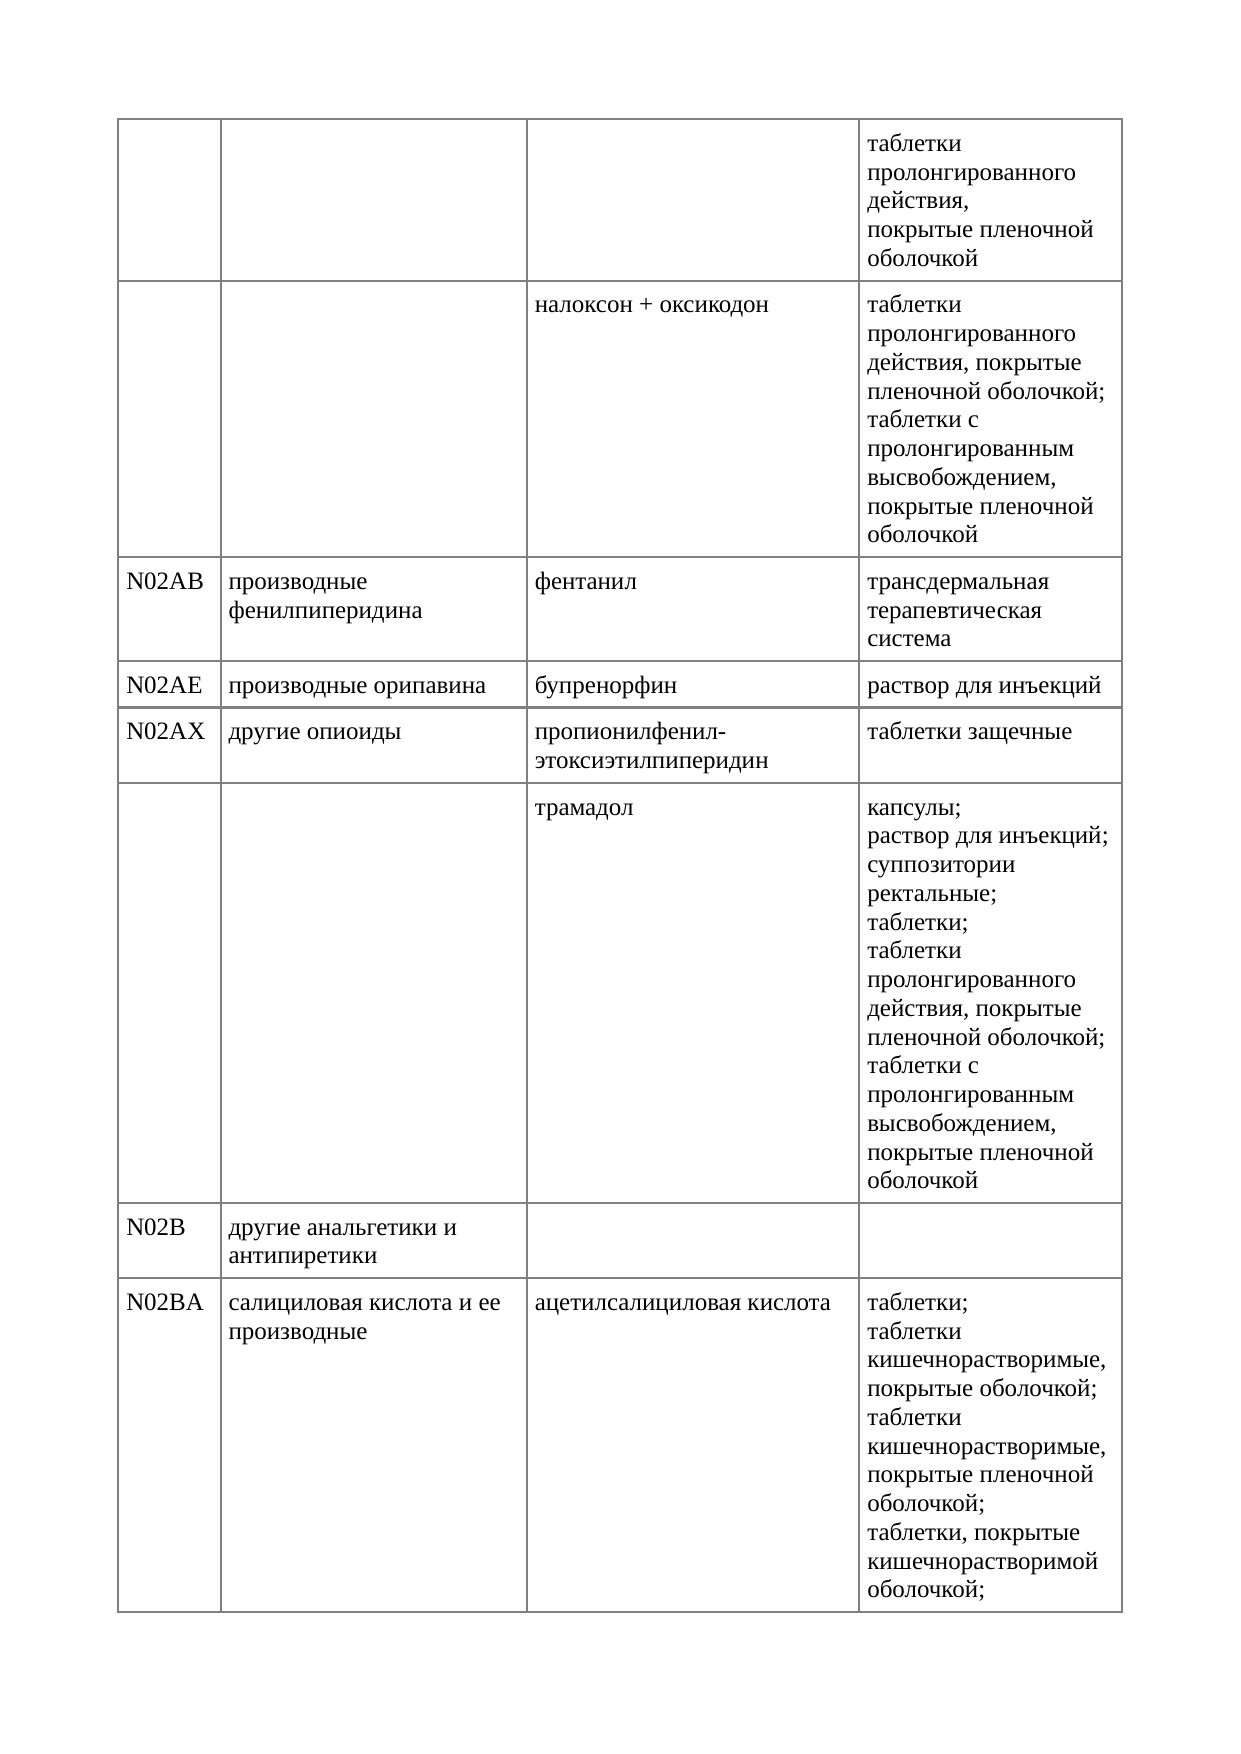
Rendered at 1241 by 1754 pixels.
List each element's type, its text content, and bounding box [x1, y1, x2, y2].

table_cell [528, 1204, 858, 1277]
table_cell производные орипавина [222, 662, 526, 706]
table_cell [528, 120, 858, 279]
table_cell N02AE [119, 662, 220, 706]
table_cell пропионилфенил-этоксиэтилпиперидин [528, 709, 858, 782]
table_cell трамадол [528, 784, 858, 1202]
table_cell таблетки защечные [860, 709, 1121, 782]
table_cell производные фенилпиперидина [222, 558, 526, 660]
table_cell [119, 282, 220, 556]
table_cell [119, 784, 220, 1202]
table_cell другие опиоиды [222, 709, 526, 782]
table_cell таблетки; таблетки кишечнорастворимые, покрытые оболочкой; таблетки кишечнорастворимые, покрытые пленочной оболочкой; таблетки, покрытые кишечнорастворимой оболочкой; [860, 1279, 1121, 1611]
table_cell [119, 120, 220, 279]
table_cell капсулы; раствор для инъекций; суппозитории ректальные; таблетки; таблетки пролонгированного действия, покрытые пленочной оболочкой; таблетки с пролонгированным высвобождением, покрытые пленочной оболочкой [860, 784, 1121, 1202]
table_cell [860, 1204, 1121, 1277]
table_cell налоксон + оксикодон [528, 282, 858, 556]
table_cell [222, 784, 526, 1202]
table_cell фентанил [528, 558, 858, 660]
table_cell трансдермальная терапевтическая система [860, 558, 1121, 660]
table_cell бупренорфин [528, 662, 858, 706]
table_cell раствор для инъекций [860, 662, 1121, 706]
table_cell [222, 120, 526, 279]
table_cell N02BA [119, 1279, 220, 1611]
table_cell таблетки пролонгированного действия, покрытые пленочной оболочкой; таблетки с пролонгированным высвобождением, покрытые пленочной оболочкой [860, 282, 1121, 556]
table_cell другие анальгетики и антипиретики [222, 1204, 526, 1277]
table_cell ацетилсалициловая кислота [528, 1279, 858, 1611]
table_cell N02AB [119, 558, 220, 660]
table_cell таблетки пролонгированного действия, покрытые пленочной оболочкой [860, 120, 1121, 279]
table_cell салициловая кислота и ее производные [222, 1279, 526, 1611]
table_cell N02AX [119, 709, 220, 782]
table_cell [222, 282, 526, 556]
table_cell N02B [119, 1204, 220, 1277]
